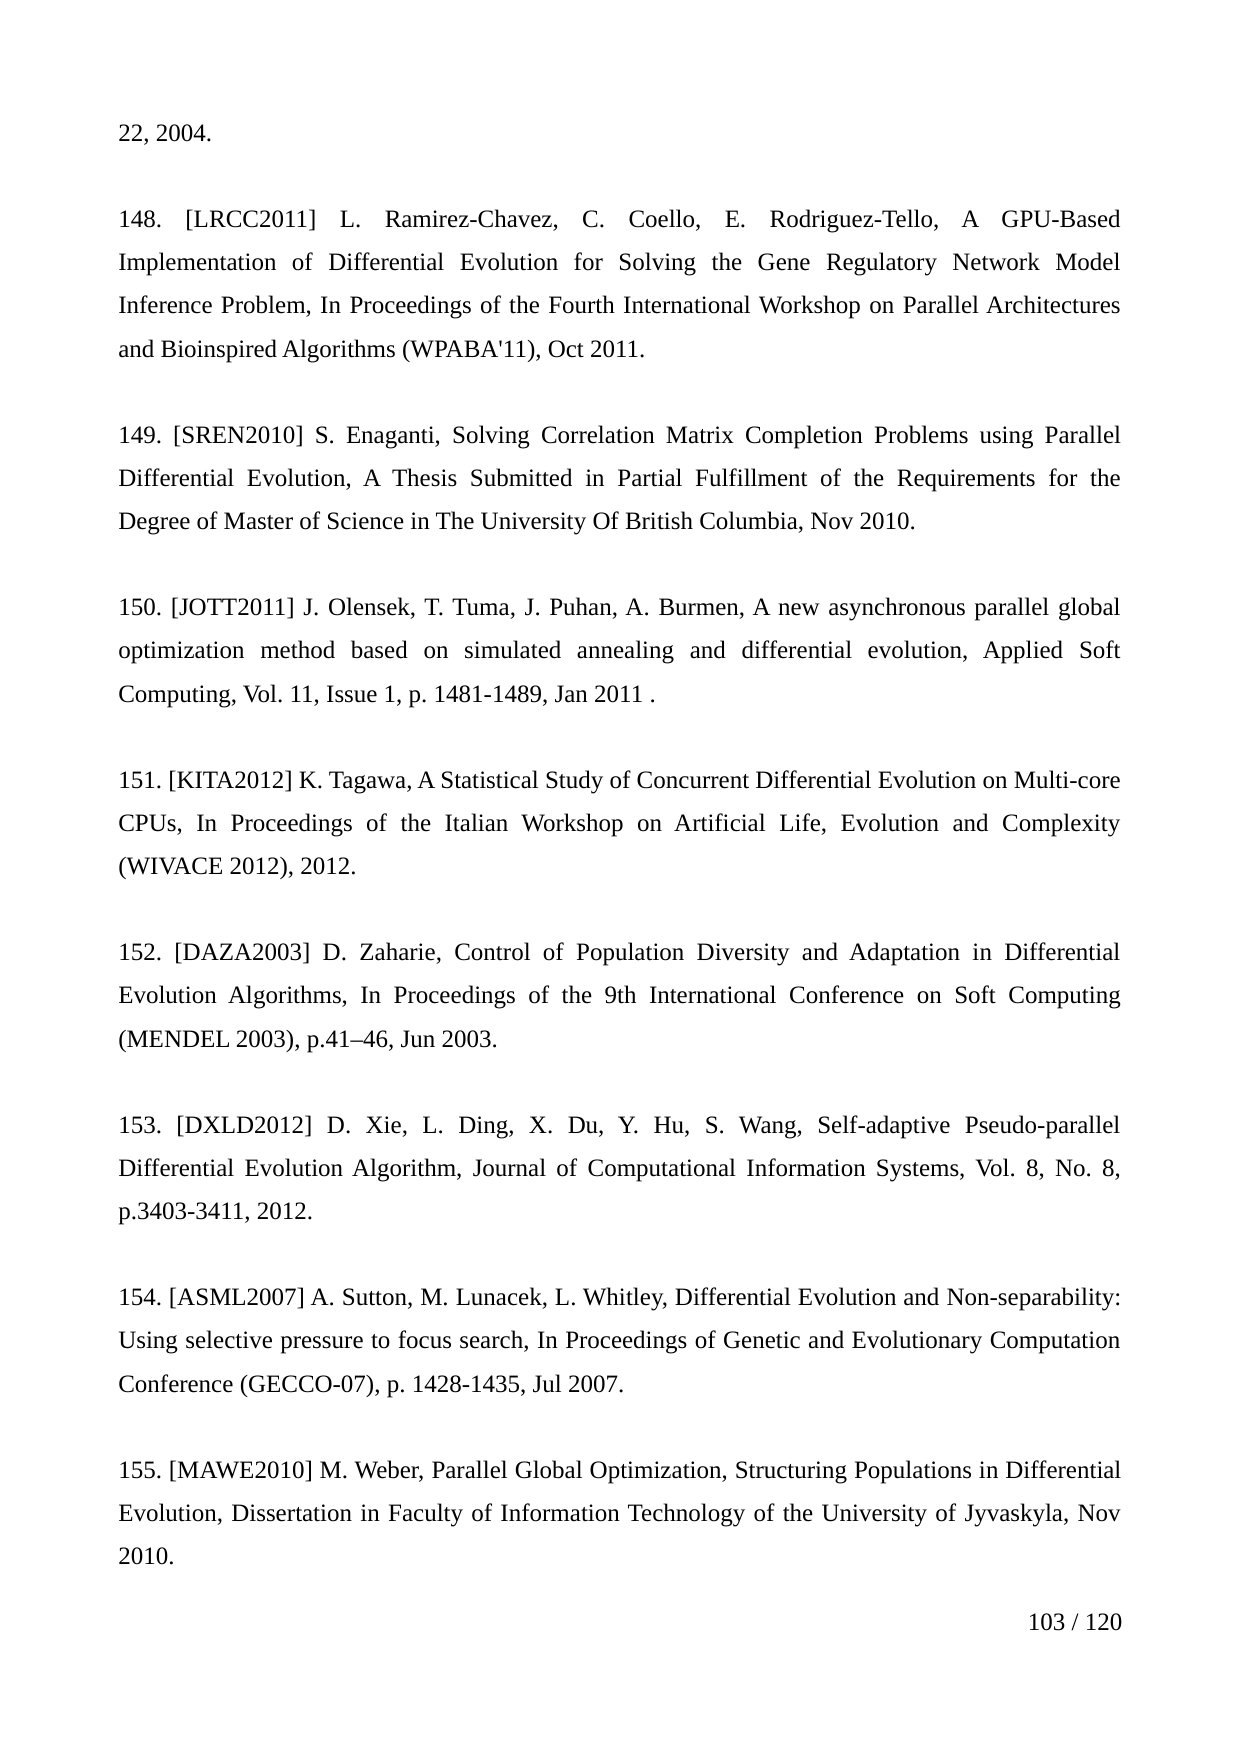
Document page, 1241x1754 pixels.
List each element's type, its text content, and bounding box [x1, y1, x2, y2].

text 150. [JOTT2011] J. Olensek, T. Tuma, J. Puhan, A. Burmen, A new asynchronous parallel global optimization method based on simulated annealing and differential evolution, Applied Soft Computing, Vol. 11, Issue 1, p. 1481-1489, Jan 2011 . [118, 592, 1122, 707]
text 154. [ASML2007] A. Sutton, M. Lunacek, L. Whitley, Differential Evolution and Non-separability: Using selective pressure to focus search, In Proceedings of Genetic and Evolutionary Computation Conference (GECCO-07), p. 1428-1435, Jul 2007. [118, 1282, 1122, 1397]
text 22, 2004. [118, 118, 1122, 147]
text 149. [SREN2010] S. Enaganti, Solving Correlation Matrix Completion Problems using Parallel Differential Evolution, A Thesis Submitted in Partial Fulfillment of the Requirements for the Degree of Master of Science in The University Of British Columbia, Nov 2010. [118, 420, 1122, 535]
text 155. [MAWE2010] M. Weber, Parallel Global Optimization, Structuring Populations in Differential Evolution, Dissertation in Faculty of Information Technology of the University of Jyvaskyla, Nov 2010. [118, 1455, 1122, 1570]
text 151. [KITA2012] K. Tagawa, A Statistical Study of Concurrent Differential Evolution on Multi-core CPUs, In Proceedings of the Italian Workshop on Artificial Life, Evolution and Complexity (WIVACE 2012), 2012. [118, 765, 1122, 880]
text 153. [DXLD2012] D. Xie, L. Ding, X. Du, Y. Hu, S. Wang, Self-adaptive Pseudo-parallel Differential Evolution Algorithm, Journal of Computational Information Systems, Vol. 8, No. 8, p.3403-3411, 2012. [118, 1110, 1122, 1225]
text 152. [DAZA2003] D. Zaharie, Control of Population Diversity and Adaptation in Differential Evolution Algorithms, In Proceedings of the 9th International Conference on Soft Computing (MENDEL 2003), p.41–46, Jun 2003. [118, 937, 1122, 1052]
text 148. [LRCC2011] L. Ramirez-Chavez, C. Coello, E. Rodriguez-Tello, A GPU-Based Implementation of Differential Evolution for Solving the Gene Regulatory Network Model Inference Problem, In Proceedings of the Fourth International Workshop on Parallel Architectures and Bioinspired Algorithms (WPABA'11), Oct 2011. [118, 204, 1122, 362]
